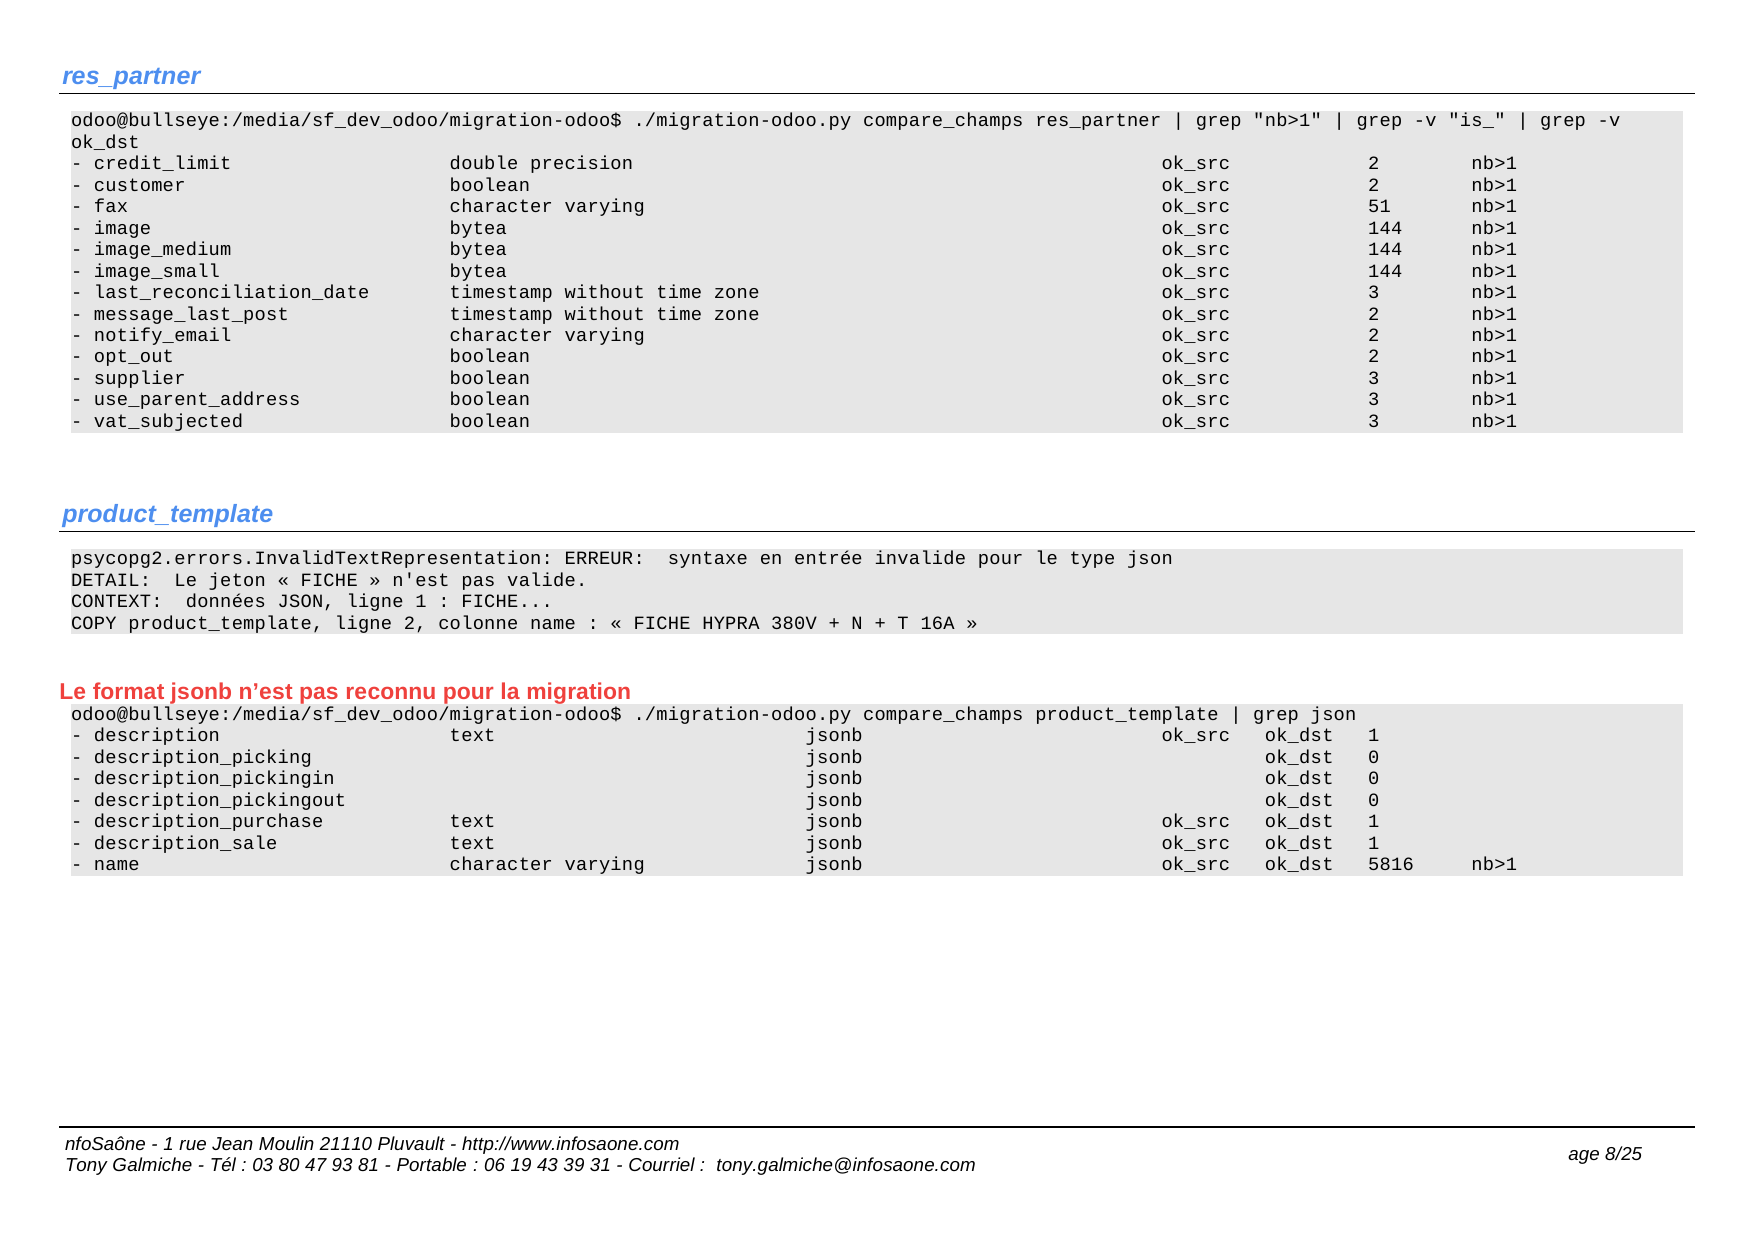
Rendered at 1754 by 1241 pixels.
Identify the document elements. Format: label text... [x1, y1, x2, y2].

text - notify_email character varying ok_src 2 nb>1 [71, 325, 1683, 347]
text - use_parent_address boolean ok_src 3 nb>1 [71, 390, 1683, 411]
subtitle res_partner [59, 59, 1695, 93]
text CONTEXT: données JSON, ligne 1 : FICHE... [71, 592, 1683, 613]
text COPY product_template, ligne 2, colonne name : « FICHE HYPRA 380V + N + T 16A » [71, 613, 1683, 634]
text - description_pickingout jsonb ok_dst 0 [71, 790, 1683, 812]
text - customer boolean ok_src 2 nb>1 [71, 175, 1683, 197]
text Le format jsonb n’est pas reconnu pour la migration [59, 678, 1695, 704]
text DETAIL: Le jeton « FICHE » n'est pas valide. [71, 570, 1683, 592]
text - name character varying jsonb ok_src ok_dst 5816 nb>1 [71, 854, 1683, 876]
text - message_last_post timestamp without time zone ok_src 2 nb>1 [71, 304, 1683, 325]
text - image_small bytea ok_src 144 nb>1 [71, 261, 1683, 282]
text - description_purchase text jsonb ok_src ok_dst 1 [71, 812, 1683, 833]
text odoo@bullseye:/media/sf_dev_odoo/migration-odoo$ ./migration-odoo.py compare_champs res_partner | grep "nb>1" | grep -v "is_" | grep -v ok_dst [71, 111, 1683, 154]
text odoo@bullseye:/media/sf_dev_odoo/migration-odoo$ ./migration-odoo.py compare_champs product_template | grep json [71, 704, 1683, 726]
text - image_medium bytea ok_src 144 nb>1 [71, 239, 1683, 261]
text - image bytea ok_src 144 nb>1 [71, 218, 1683, 239]
text - opt_out boolean ok_src 2 nb>1 [71, 347, 1683, 368]
text - credit_limit double precision ok_src 2 nb>1 [71, 154, 1683, 175]
text - description_sale text jsonb ok_src ok_dst 1 [71, 833, 1683, 854]
text - description text jsonb ok_src ok_dst 1 [71, 726, 1683, 747]
text psycopg2.errors.InvalidTextRepresentation: ERREUR: syntaxe en entrée invalide pour le type json [71, 549, 1683, 570]
text - last_reconciliation_date timestamp without time zone ok_src 3 nb>1 [71, 282, 1683, 304]
text - description_picking jsonb ok_dst 0 [71, 747, 1683, 769]
text - description_pickingin jsonb ok_dst 0 [71, 769, 1683, 790]
text - fax character varying ok_src 51 nb>1 [71, 197, 1683, 218]
subtitle product_template [59, 497, 1695, 531]
text - vat_subjected boolean ok_src 3 nb>1 [71, 411, 1683, 433]
text - supplier boolean ok_src 3 nb>1 [71, 368, 1683, 390]
